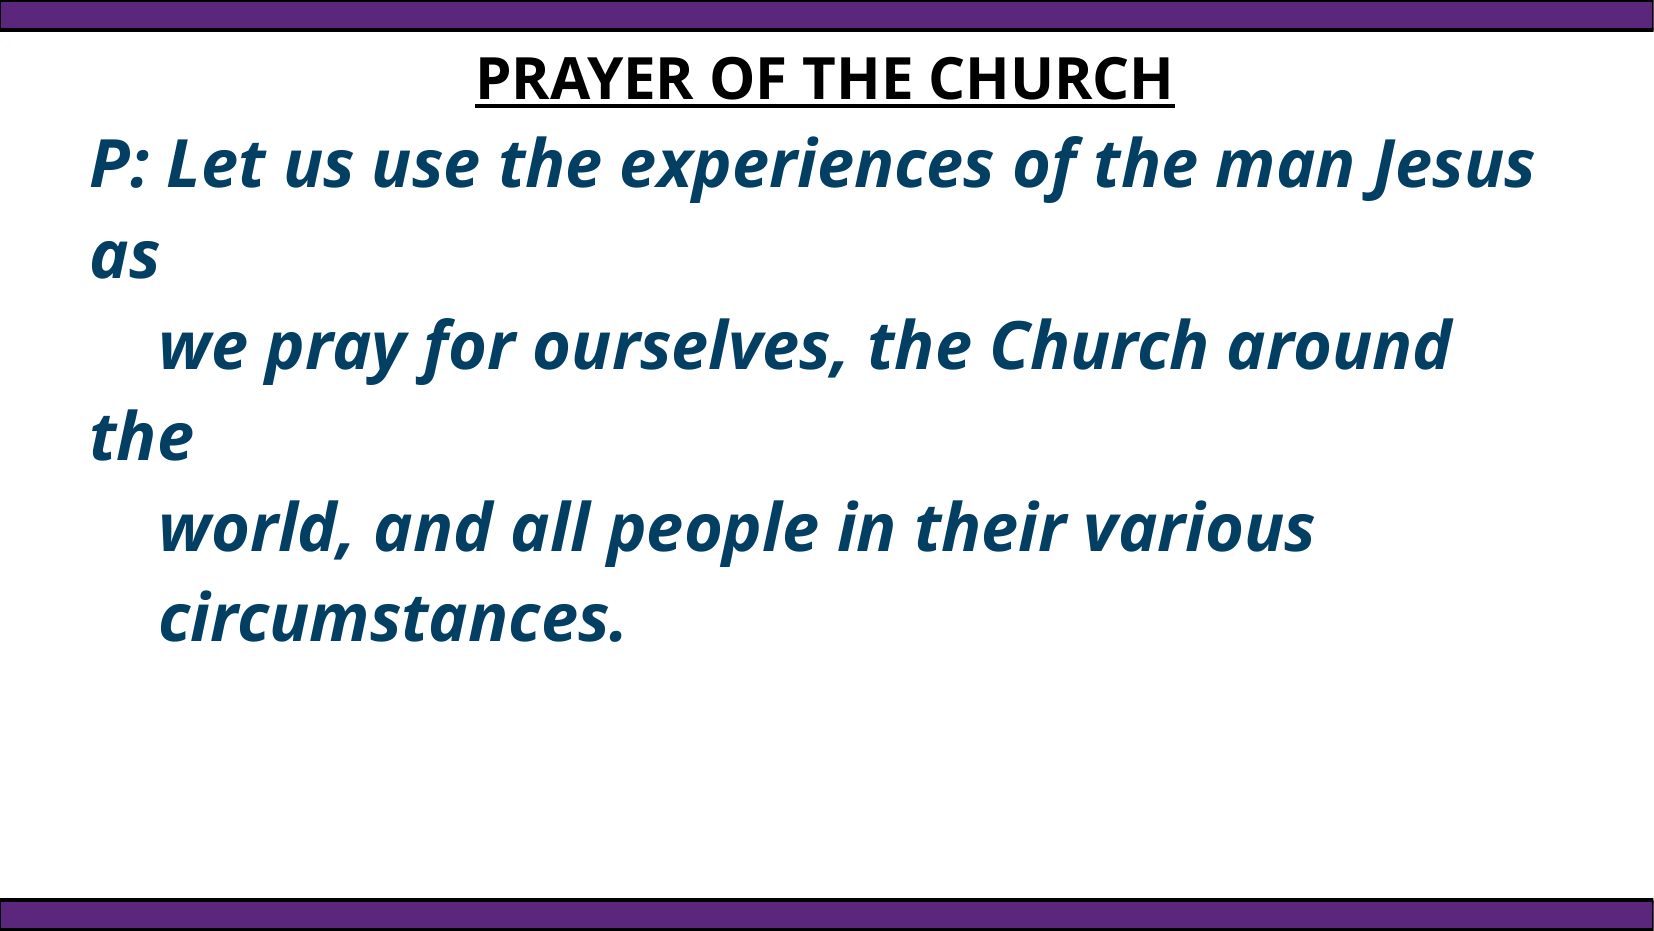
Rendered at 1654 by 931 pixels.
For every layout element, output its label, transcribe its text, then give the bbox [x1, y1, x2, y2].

text_box PRAYER OF THE CHURCH P: Let us use the experiences of the man Jesus as we pray for ourselves, the Church around the world, and all people in their various circumstances. [75, 30, 1576, 478]
text_box [0, 900, 1654, 931]
text_box [0, 0, 1654, 31]
picture [0, 31, 1654, 900]
